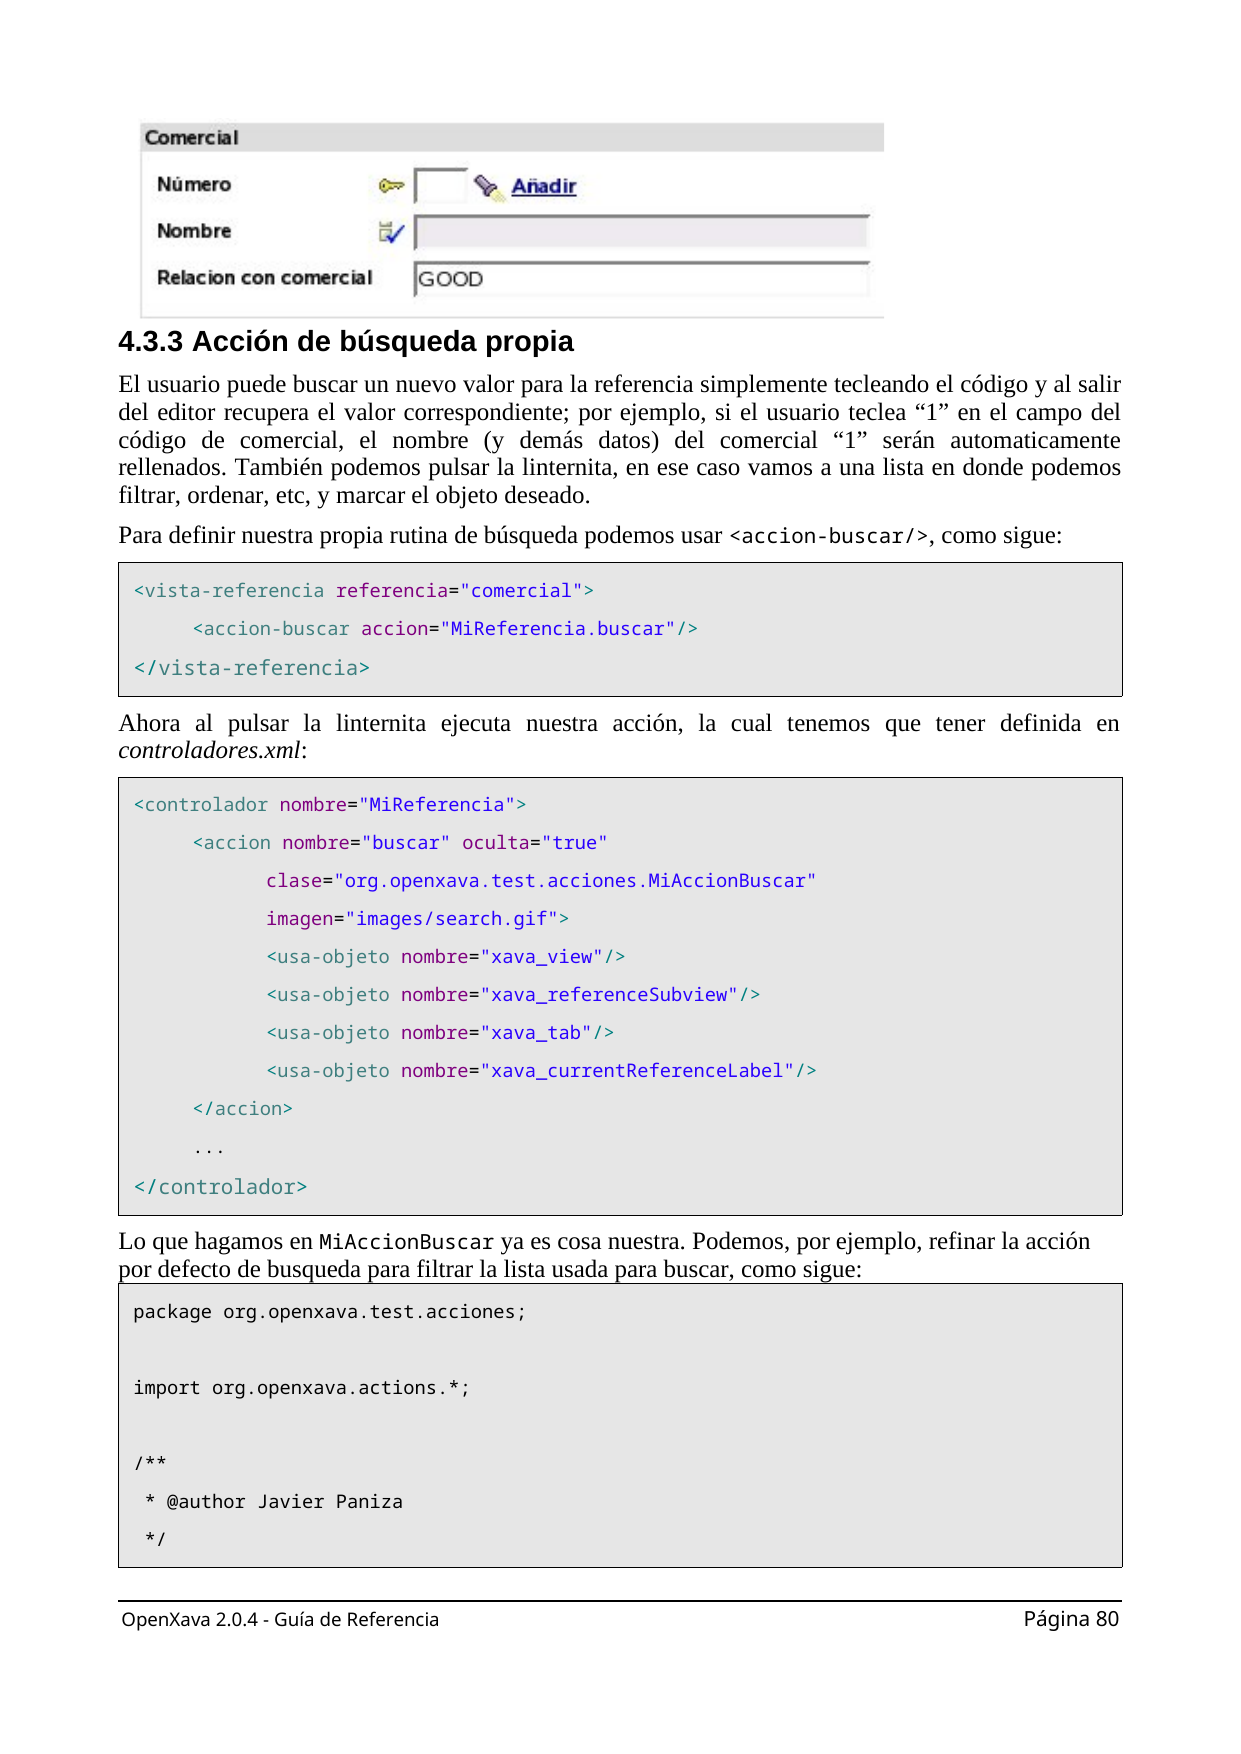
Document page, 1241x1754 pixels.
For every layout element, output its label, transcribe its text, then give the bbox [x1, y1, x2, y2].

text imagen="images/search.gif"> [119, 891, 1122, 929]
text package org.openxava.test.acciones; [119, 1284, 1122, 1321]
text * @author Javier Paniza [119, 1473, 1122, 1511]
text Ahora al pulsar la linternita ejecuta nuestra acción, la cual tenemos que tener definida en controladores.xml: [118, 709, 1122, 764]
text El usuario puede buscar un nuevo valor para la referencia simplemente tecleando el código y al salir del editor recupera el valor correspondiente; por ejemplo, si el usuario teclea “1” en el campo del código de comercial, el nombre (y demás datos) del comercial “1” serán automaticamente rellenados. También podemos pulsar la linternita, en ese caso vamos a una lista en donde podemos filtrar, ordenar, etc, y marcar el objeto deseado. [118, 370, 1122, 509]
text <usa-objeto nombre="xava_view"/> [119, 929, 1122, 967]
text */ [119, 1511, 1122, 1567]
text </controlador> [119, 1157, 1122, 1215]
text </accion> [119, 1081, 1122, 1119]
text <usa-objeto nombre="xava_tab"/> [119, 1005, 1122, 1043]
text <accion nombre="buscar" oculta="true" [119, 815, 1122, 853]
subtitle Acción de búsqueda propia [118, 326, 1122, 358]
text <accion-buscar accion="MiReferencia.buscar"/> [119, 600, 1122, 638]
text /** [119, 1435, 1122, 1473]
text clase="org.openxava.test.acciones.MiAccionBuscar" [119, 853, 1122, 891]
text import org.openxava.actions.*; [119, 1359, 1122, 1397]
picture [137, 118, 885, 326]
text <controlador nombre="MiReferencia"> [119, 778, 1122, 815]
text Para definir nuestra propia rutina de búsqueda podemos usar <accion-buscar/>, como sigue: [118, 521, 1122, 550]
text <usa-objeto nombre="xava_referenceSubview"/> [119, 967, 1122, 1005]
text Lo que hagamos en MiAccionBuscar ya es cosa nuestra. Podemos, por ejemplo, refinar la acción por defecto de busqueda para filtrar la lista usada para buscar, como sigue: [118, 1227, 1122, 1283]
text </vista-referencia> [119, 638, 1122, 696]
text <usa-objeto nombre="xava_currentReferenceLabel"/> [119, 1043, 1122, 1081]
text <vista-referencia referencia="comercial"> [119, 563, 1122, 600]
text ... [119, 1119, 1122, 1157]
